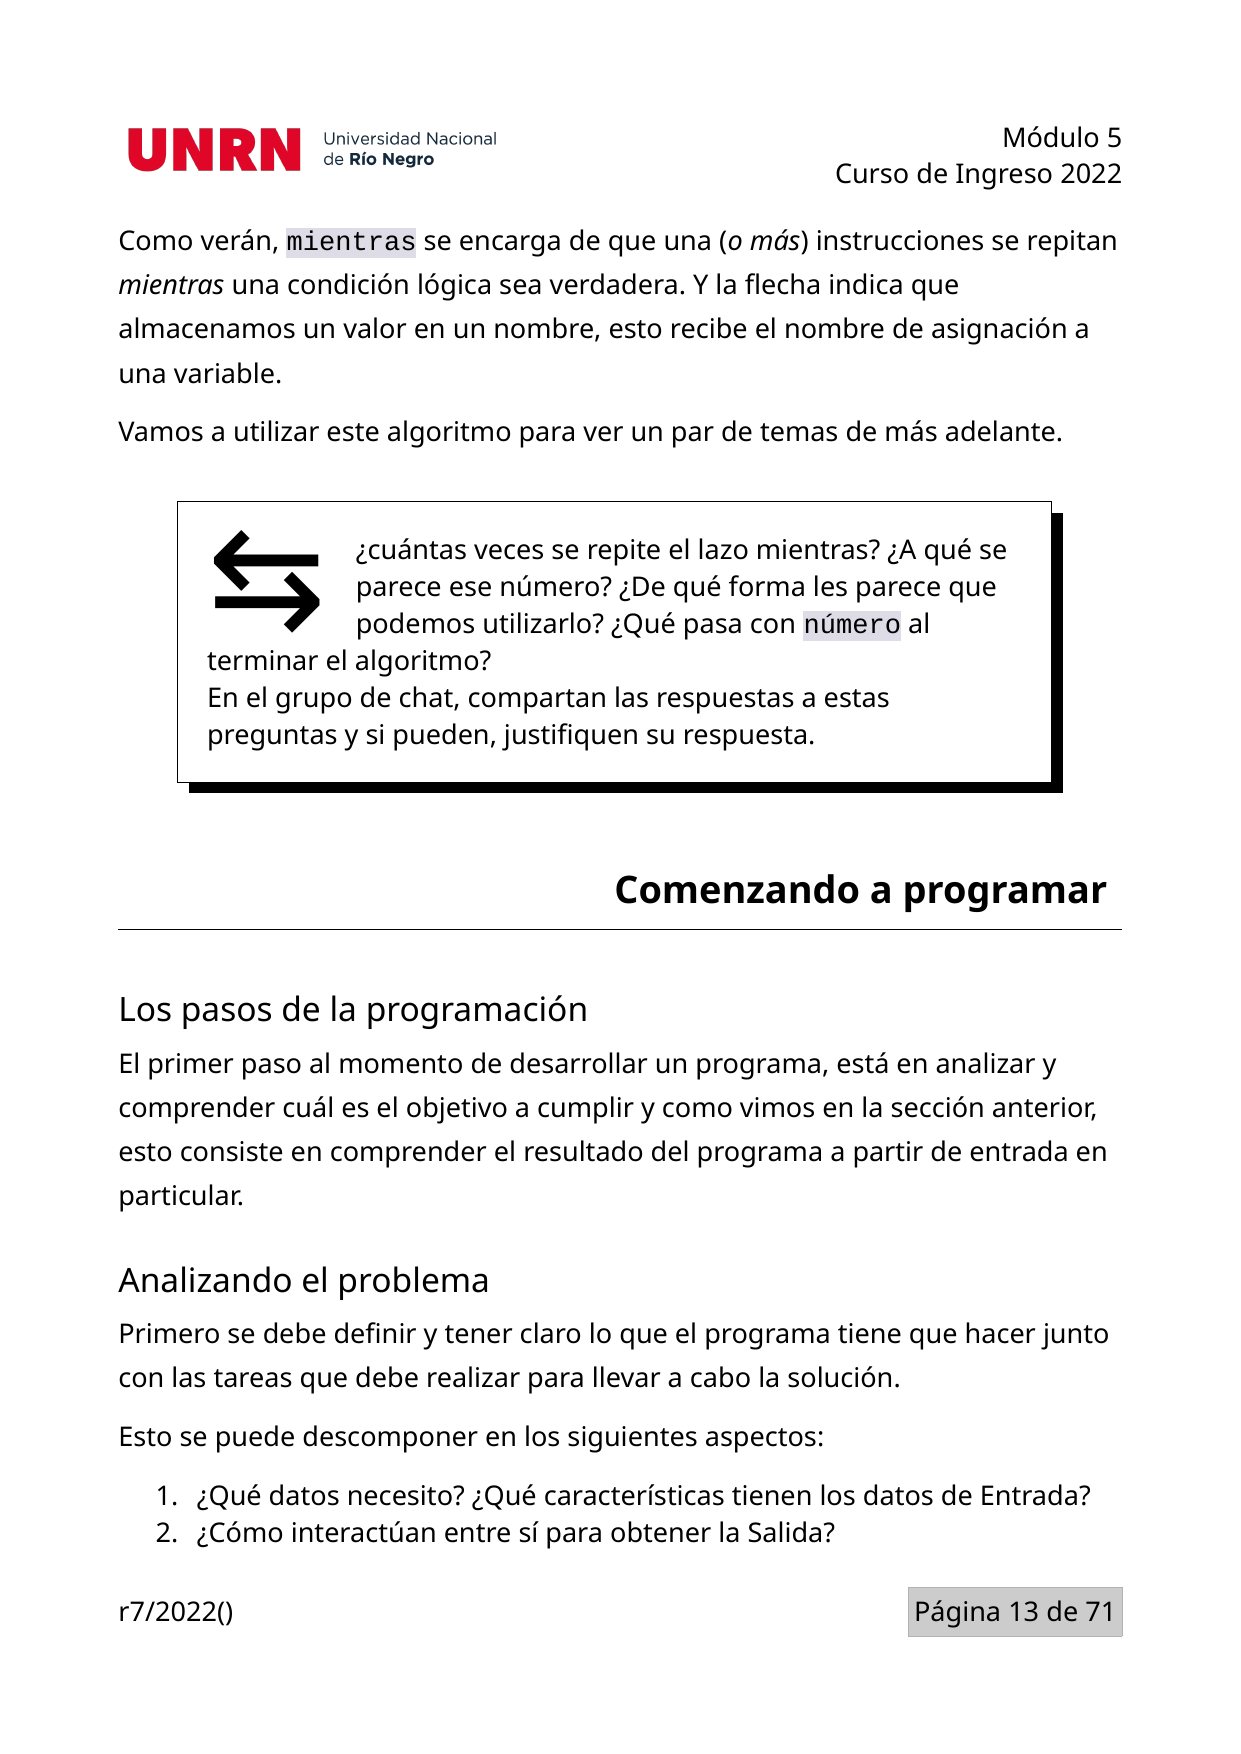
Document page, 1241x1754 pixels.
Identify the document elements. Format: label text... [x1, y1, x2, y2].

text Como verán, mientras se encarga de que una (o más) instrucciones se repitan mientras una condición lógica sea verdadera. Y la flecha indica que almacenamos un valor en un nombre, esto recibe el nombre de asignación a una variable. [118, 221, 1122, 391]
subtitle Los pasos de la programación [118, 986, 1122, 1032]
picture [118, 118, 505, 180]
list ¿Qué datos necesito? ¿Qué características tienen los datos de Entrada? [155, 1476, 1122, 1513]
text Vamos a utilizar este algoritmo para ver un par de temas de más adelante. [118, 413, 1122, 450]
subtitle Analizando el problema [118, 1256, 1122, 1302]
text Esto se puede descomponer en los siguientes aspectos: [118, 1417, 1122, 1454]
text Primero se debe definir y tener claro lo que el programa tiene que hacer junto con las tareas que debe realizar para llevar a cabo la solución. [118, 1314, 1122, 1396]
text ⇆¿cuántas veces se repite el lazo mientras? ¿A qué se parece ese número? ¿De qué forma les parece que podemos utilizarlo? ¿Qué pasa con número al terminar el algoritmo? En el grupo de chat, compartan las respuestas a estas preguntas y si pueden, justifiquen su respuesta. [178, 502, 1051, 782]
subtitle Comenzando a programar [118, 848, 1122, 929]
list ¿Cómo interactúan entre sí para obtener la Salida? [155, 1513, 1122, 1550]
text El primer paso al momento de desarrollar un programa, está en analizar y comprender cuál es el objetivo a cumplir y como vimos en la sección anterior, esto consiste en comprender el resultado del programa a partir de entrada en particular. [118, 1044, 1122, 1213]
